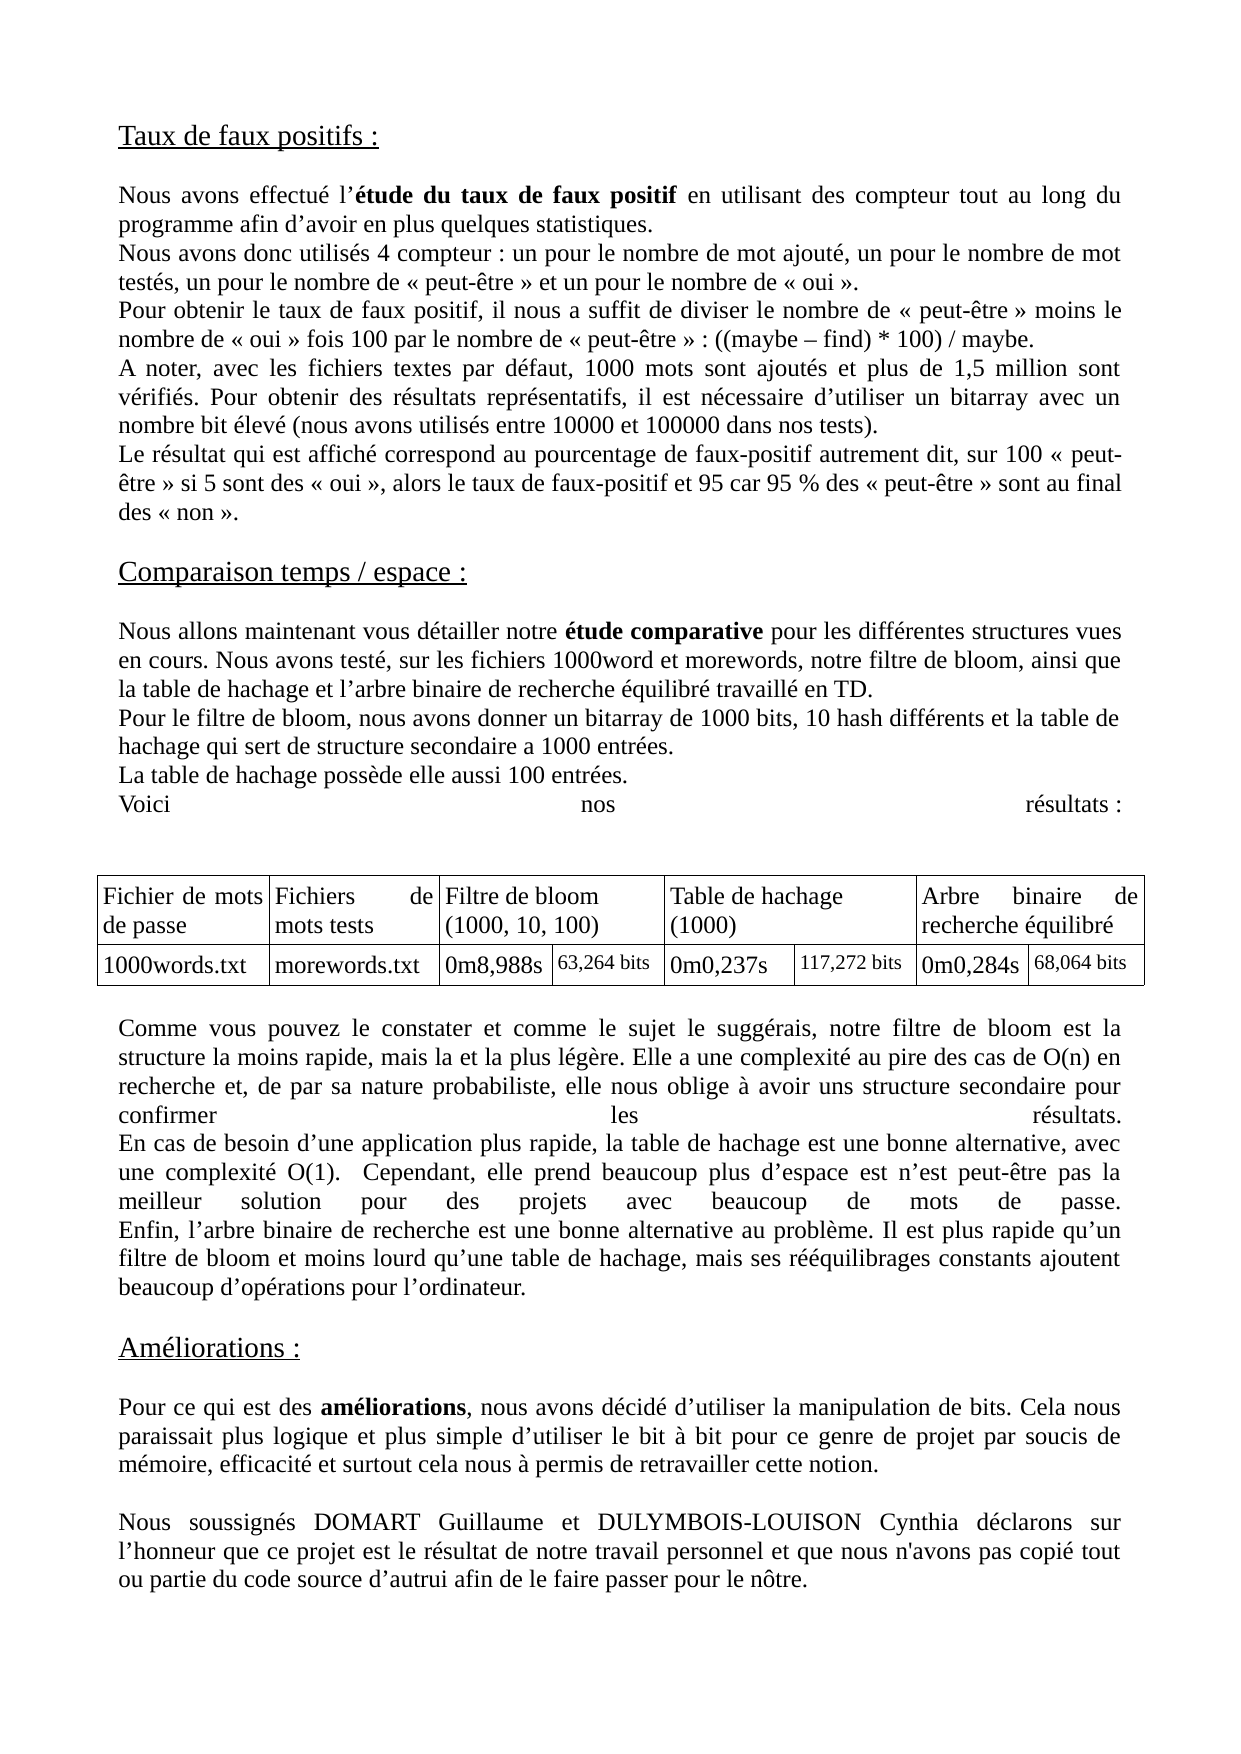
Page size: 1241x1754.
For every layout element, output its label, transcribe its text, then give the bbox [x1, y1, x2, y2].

text Voici nos résultats : [118, 789, 1122, 875]
text Pour obtenir le taux de faux positif, il nous a suffit de diviser le nombre de « peut-être » moins le nombre de « oui » fois 100 par le nombre de « peut-être » : ((maybe – find) * 100) / maybe. [118, 295, 1122, 353]
table_header Fichier de mots de passe [98, 876, 269, 944]
text Nous avons effectué l’étude du taux de faux positif en utilisant des compteur tout au long du programme afin d’avoir en plus quelques statistiques. [118, 180, 1122, 238]
text Pour ce qui est des améliorations, nous avons décidé d’utiliser la manipulation de bits. Cela nous paraissait plus logique et plus simple d’utiliser le bit à bit pour ce genre de projet par soucis de mémoire, efficacité et surtout cela nous à permis de retravailler cette notion. [118, 1392, 1122, 1478]
table_cell 0m8,988s [440, 945, 552, 984]
text Nous avons donc utilisés 4 compteur : un pour le nombre de mot ajouté, un pour le nombre de mot testés, un pour le nombre de « peut-être » et un pour le nombre de « oui ». [118, 238, 1122, 295]
table_header Table de hachage (1000) [665, 876, 916, 944]
table_header Filtre de bloom (1000, 10, 100) [440, 876, 664, 944]
text La table de hachage possède elle aussi 100 entrées. [118, 760, 1122, 789]
table_cell 68,064 bits [1029, 945, 1144, 984]
text Pour le filtre de bloom, nous avons donner un bitarray de 1000 bits, 10 hash différents et la table de hachage qui sert de structure secondaire a 1000 entrées. [118, 703, 1122, 760]
text Nous allons maintenant vous détailler notre étude comparative pour les différentes structures vues en cours. Nous avons testé, sur les fichiers 1000word et morewords, notre filtre de bloom, ainsi que la table de hachage et l’arbre binaire de recherche équilibré travaillé en TD. [118, 616, 1122, 703]
table_cell 0m0,237s [665, 945, 794, 984]
table_header Fichiers de mots tests [270, 876, 439, 944]
text A noter, avec les fichiers textes par défaut, 1000 mots sont ajoutés et plus de 1,5 million sont vérifiés. Pour obtenir des résultats représentatifs, il est nécessaire d’utiliser un bitarray avec un nombre bit élevé (nous avons utilisés entre 10000 et 100000 dans nos tests). [118, 353, 1122, 439]
text Le résultat qui est affiché correspond au pourcentage de faux-positif autrement dit, sur 100 « peut-être » si 5 sont des « oui », alors le taux de faux-positif et 95 car 95 % des « peut-être » sont au final des « non ». [118, 439, 1122, 525]
text Améliorations : [118, 1330, 1122, 1363]
table_cell 1000words.txt [98, 945, 269, 984]
table_header Arbre binaire de recherche équilibré [917, 876, 1144, 944]
text Comparaison temps / espace : [118, 554, 1122, 588]
text Comme vous pouvez le constater et comme le sujet le suggérais, notre filtre de bloom est la structure la moins rapide, mais la et la plus légère. Elle a une complexité au pire des cas de O(n) en recherche et, de par sa nature probabiliste, elle nous oblige à avoir uns structure secondaire pour confirmer les résultats. En cas de besoin d’une application plus rapide, la table de hachage est une bonne alternative, avec une complexité O(1). Cependant, elle prend beaucoup plus d’espace est n’est peut-être pas la meilleur solution pour des projets avec beaucoup de mots de passe. Enfin, l’arbre binaire de recherche est une bonne alternative au problème. Il est plus rapide qu’un filtre de bloom et moins lourd qu’une table de hachage, mais ses rééquilibrages constants ajoutent beaucoup d’opérations pour l’ordinateur. [118, 1013, 1122, 1301]
table_cell 0m0,284s [917, 945, 1028, 984]
table_cell 117,272 bits [795, 945, 916, 984]
text Nous soussignés DOMART Guillaume et DULYMBOIS-LOUISON Cynthia déclarons sur l’honneur que ce projet est le résultat de notre travail personnel et que nous n'avons pas copié tout ou partie du code source d’autrui afin de le faire passer pour le nôtre. [118, 1507, 1122, 1593]
text Taux de faux positifs : [118, 118, 1122, 152]
table_cell 63,264 bits [553, 945, 664, 984]
table_cell morewords.txt [270, 945, 439, 984]
